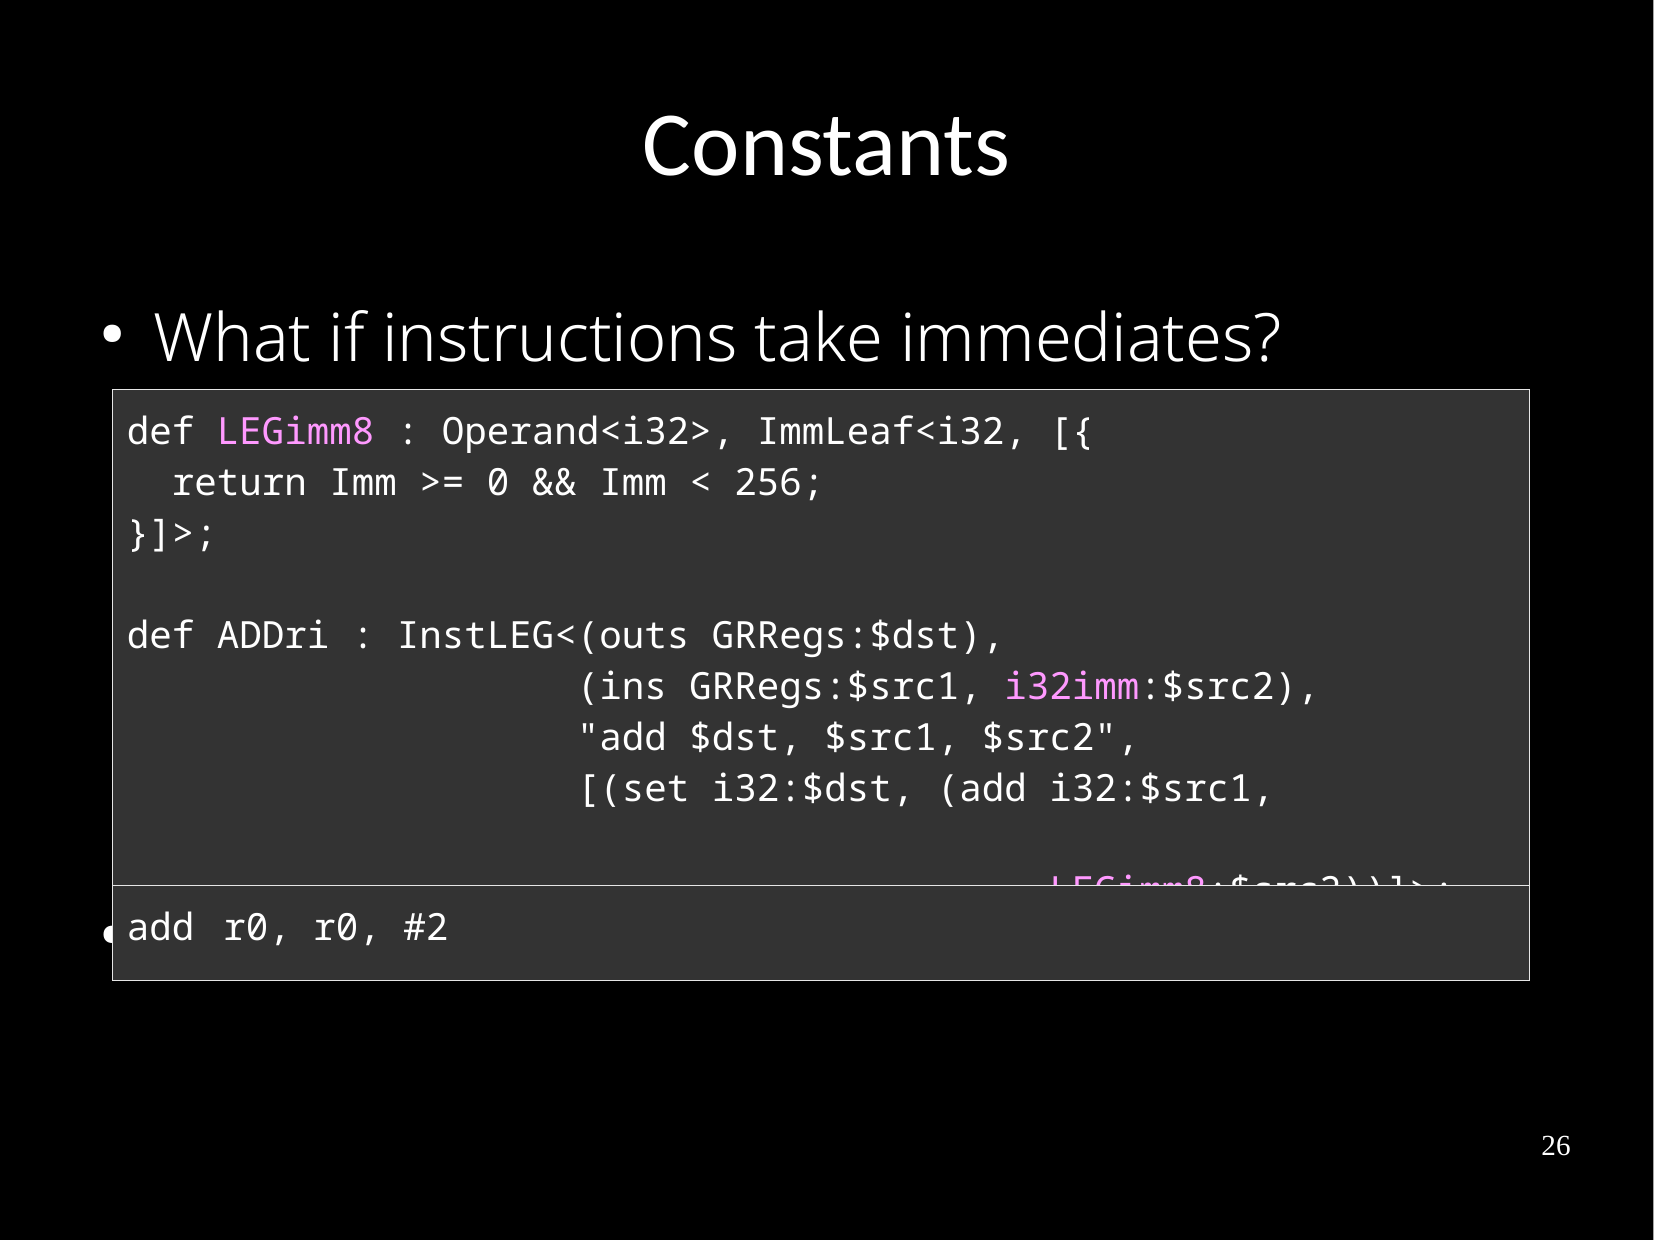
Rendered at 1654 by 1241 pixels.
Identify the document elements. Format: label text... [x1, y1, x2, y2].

text_box def LEGimm8 : Operand<i32>, ImmLeaf<i32, [{ return Imm >= 0 && Imm < 256; }]>; def ADDri : InstLEG<(outs GRRegs:$dst), (ins GRRegs:$src1, i32imm:$src2), "add $dst, $src1, $src2", [(set i32:$dst, (add i32:$src1, LEGimm8:$src2))]>; [112, 389, 1530, 757]
list What if instructions take immediates? The same example now compiles to: [82, 290, 1571, 1010]
title Constants [82, 49, 1571, 257]
text_box add r0, r0, #2 [112, 885, 1530, 981]
